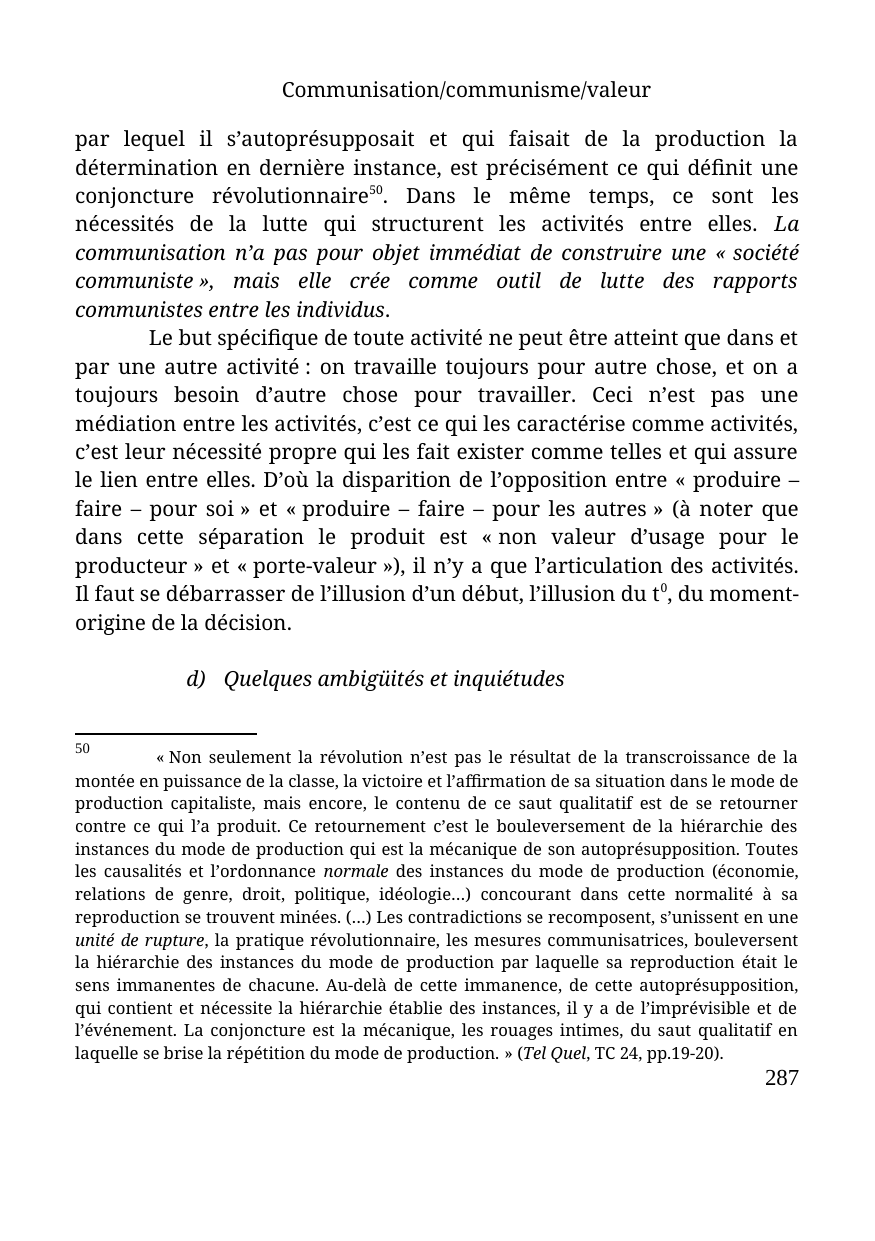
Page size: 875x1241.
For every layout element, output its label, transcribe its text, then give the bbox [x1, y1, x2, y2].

text Le but spécifique de toute activité ne peut être atteint que dans et par une autre activité : on travaille toujours pour autre chose, et on a toujours besoin d’autre chose pour travailler. Ceci n’est pas une médiation entre les activités, c’est ce qui les caractérise comme activités, c’est leur nécessité propre qui les fait exister comme telles et qui assure le lien entre elles. D’où la disparition de l’opposition entre « produire – faire – pour soi » et « produire – faire – pour les autres » (à noter que dans cette séparation le produit est « non valeur d’usage pour le producteur » et « porte-valeur »), il n’y a que l’articulation des activités. Il faut se débarrasser de l’illusion d’un début, l’illusion du t0, du moment-origine de la décision. [75, 323, 799, 636]
text « Non seulement la révolution n’est pas le résultat de la transcroissance de la montée en puissance de la classe, la victoire et l’affirmation de sa situation dans le mode de production capitaliste, mais encore, le contenu de ce saut qualitatif est de se retourner contre ce qui l’a produit. Ce retournement c’est le bouleversement de la hiérarchie des instances du mode de production qui est la mécanique de son autoprésupposition. Toutes les causalités et l’ordonnance normale des instances du mode de production (économie, relations de genre, droit, politique, idéologie…) concourant dans cette normalité à sa reproduction se trouvent minées. (…) Les contradictions se recomposent, s’unissent en une unité de rupture, la pratique révolutionnaire, les mesures communisatrices, bouleversent la hiérarchie des instances du mode de production par laquelle sa reproduction était le sens immanentes de chacune. Au-delà de cette immanence, de cette autoprésupposition, qui contient et nécessite la hiérarchie établie des instances, il y a de l’imprévisible et de l’événement. La conjoncture est la mécanique, les rouages intimes, du saut qualitatif en laquelle se brise la répétition du mode de production. » (Tel Quel, TC 24, pp.19-20). [75, 740, 799, 1064]
text par lequel il s’autoprésupposait et qui faisait de la production la détermination en dernière instance, est précisément ce qui définit une conjoncture révolutionnaire. Dans le même temps, ce sont les nécessités de la lutte qui structurent les activités entre elles. La communisation n’a pas pour objet immédiat de construire une « société communiste », mais elle crée comme outil de lutte des rapports communistes entre les individus. [75, 124, 799, 323]
list Quelques ambigüités et inquiétudes [186, 664, 799, 693]
